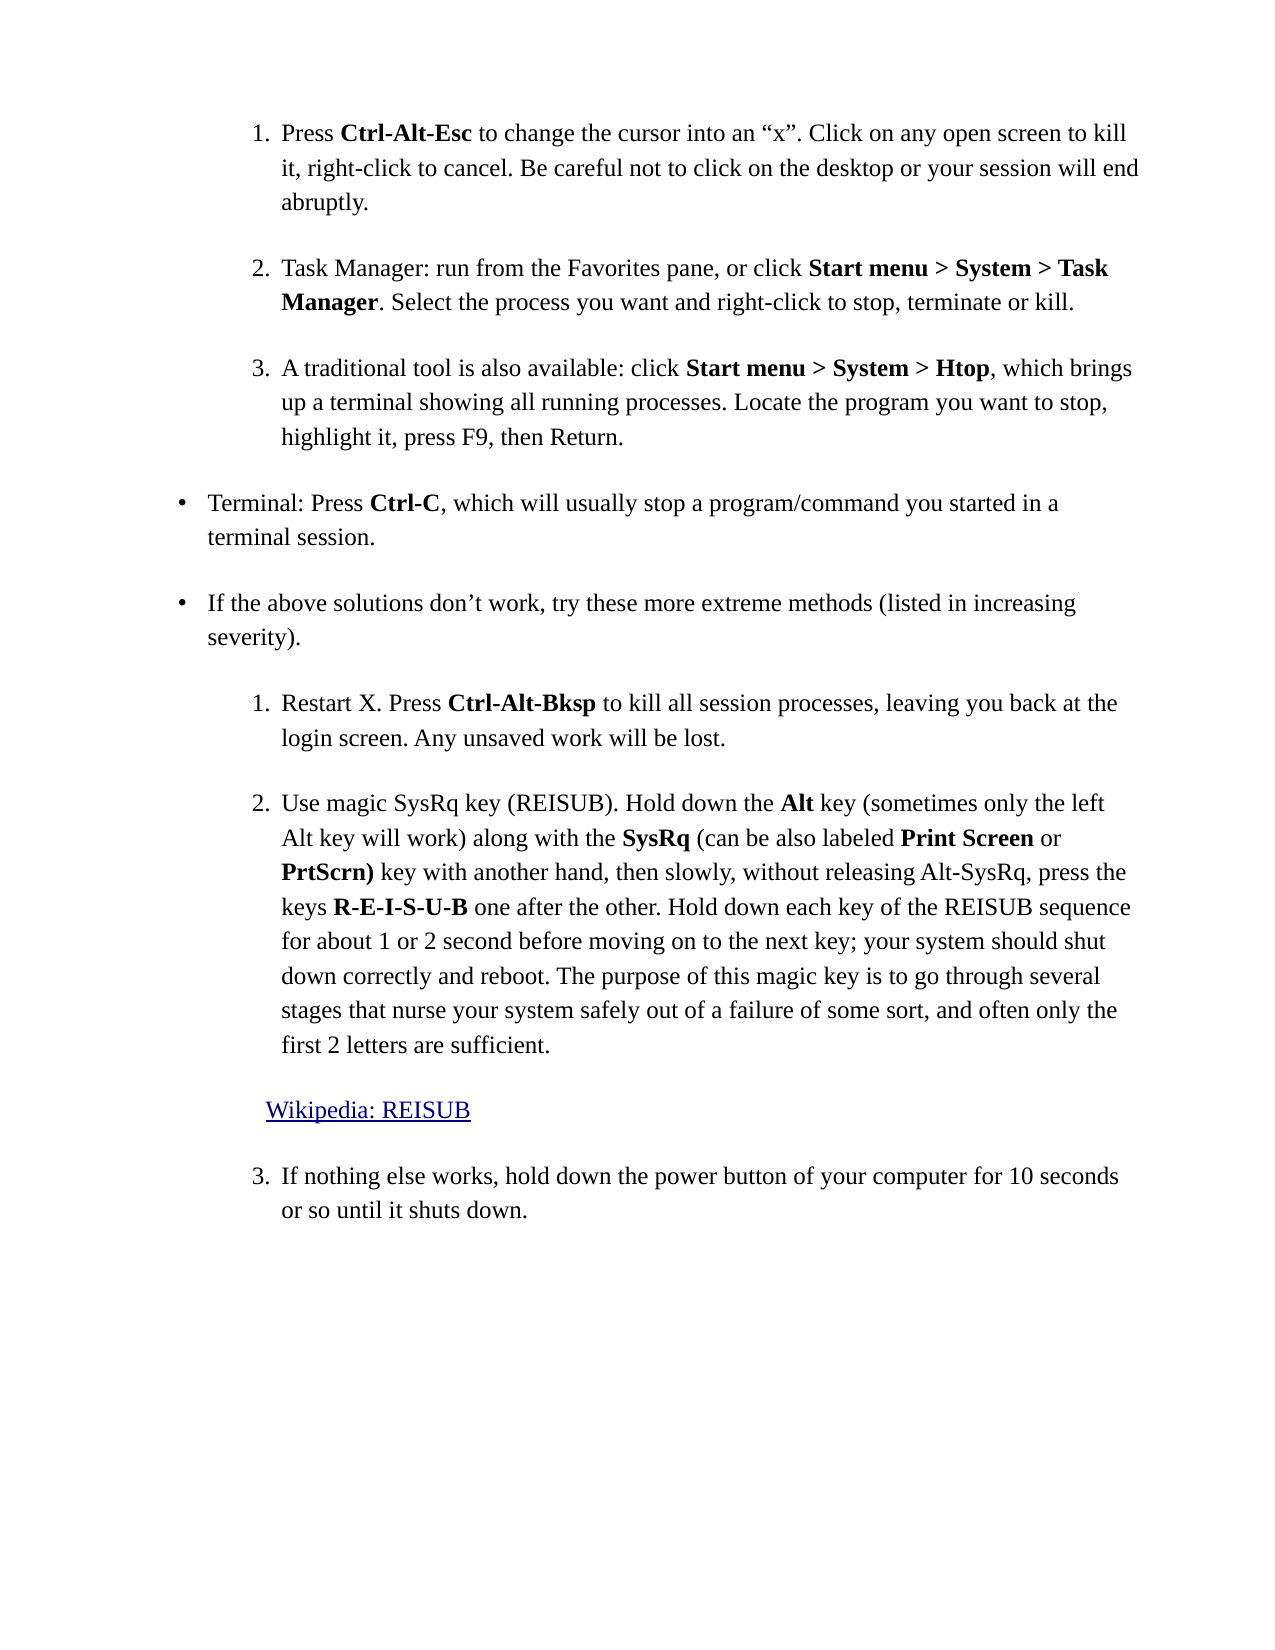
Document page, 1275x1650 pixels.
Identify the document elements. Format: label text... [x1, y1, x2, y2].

list Restart X. Press Ctrl-Alt-Bksp to kill all session processes, leaving you back at the login screen. Any unsaved work will be lost. [252, 688, 1141, 751]
list Task Manager: run from the Favorites pane, or click Start menu > System > Task Manager. Select the process you want and right-click to stop, terminate or kill. [252, 253, 1141, 316]
list Wikipedia: REISUB [236, 1095, 1157, 1124]
list If the above solutions don’t work, try these more extreme methods (listed in increasing severity). [178, 588, 1141, 651]
list Terminal: Press Ctrl-C, which will usually stop a program/command you started in a terminal session. [178, 488, 1141, 551]
list Press Ctrl-Alt-Esc to change the cursor into an “x”. Click on any open screen to kill it, right-click to cancel. Be careful not to click on the desktop or your session will end abruptly. [252, 118, 1141, 216]
list A traditional tool is also available: click Start menu > System > Htop, which brings up a terminal showing all running processes. Locate the program you want to stop, highlight it, press F9, then Return. [252, 353, 1141, 451]
list Use magic SysRq key (REISUB). Hold down the Alt key (sometimes only the left Alt key will work) along with the SysRq (can be also labeled Print Screen or PrtScrn) key with another hand, then slowly, without releasing Alt-SysRq, press the keys R-E-I-S-U-B one after the other. Hold down each key of the REISUB sequence for about 1 or 2 second before moving on to the next key; your system should shut down correctly and reboot. The purpose of this magic key is to go through several stages that nurse your system safely out of a failure of some sort, and often only the first 2 letters are sufficient. [252, 788, 1141, 1058]
list If nothing else works, hold down the power button of your computer for 10 seconds or so until it shuts down. [252, 1161, 1141, 1224]
